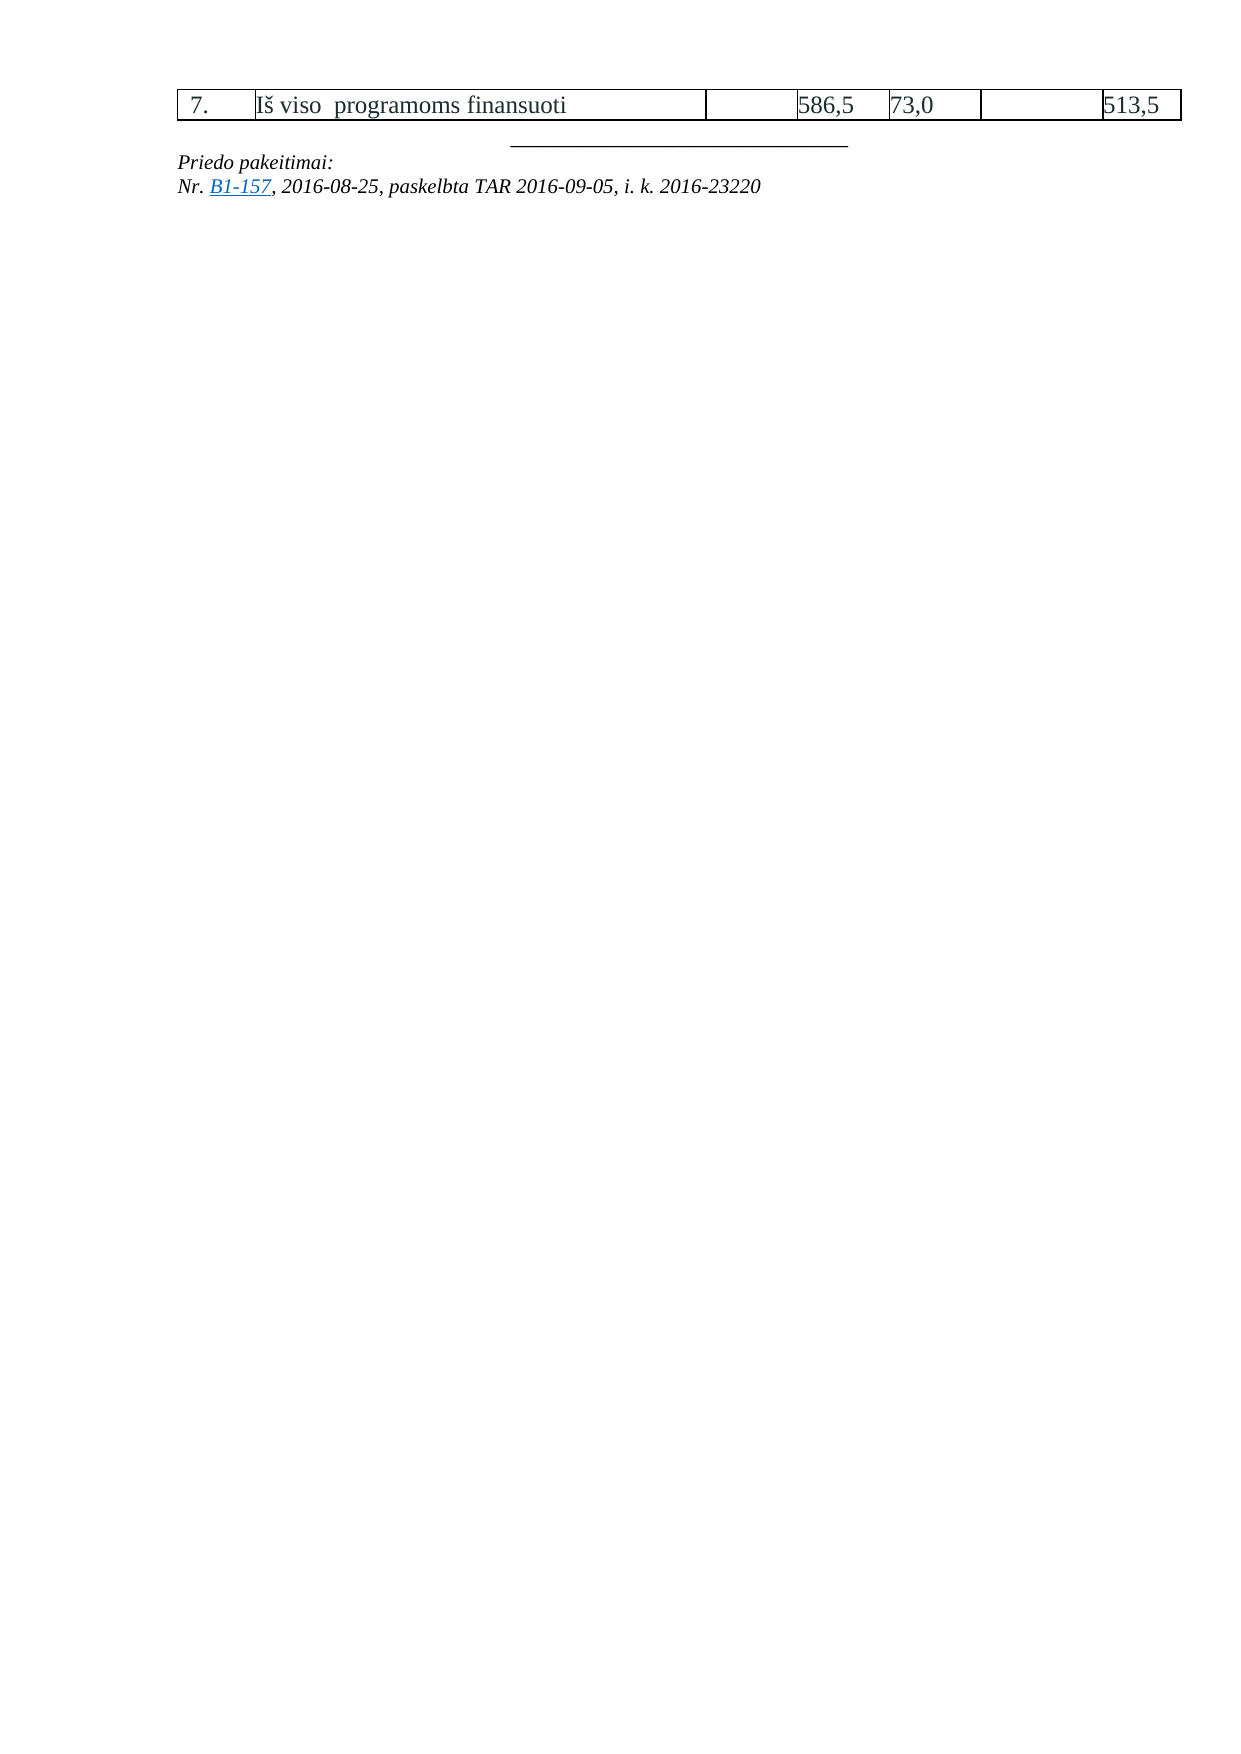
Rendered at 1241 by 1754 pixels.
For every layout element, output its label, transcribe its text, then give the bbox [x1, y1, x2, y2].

table_cell [707, 90, 797, 119]
table_cell 7. [178, 90, 255, 119]
table_cell 586,5 [798, 90, 889, 119]
text ___________________________ [177, 121, 1181, 150]
table_cell 73,0 [890, 90, 980, 119]
table_cell 513,5 [1104, 90, 1180, 119]
text Nr. B1-157, 2016-08-25, paskelbta TAR 2016-09-05, i. k. 2016-23220 [177, 174, 1181, 198]
table_cell Iš viso programoms finansuoti [256, 90, 705, 119]
text Priedo pakeitimai: [177, 150, 1181, 174]
table_cell [982, 90, 1102, 119]
